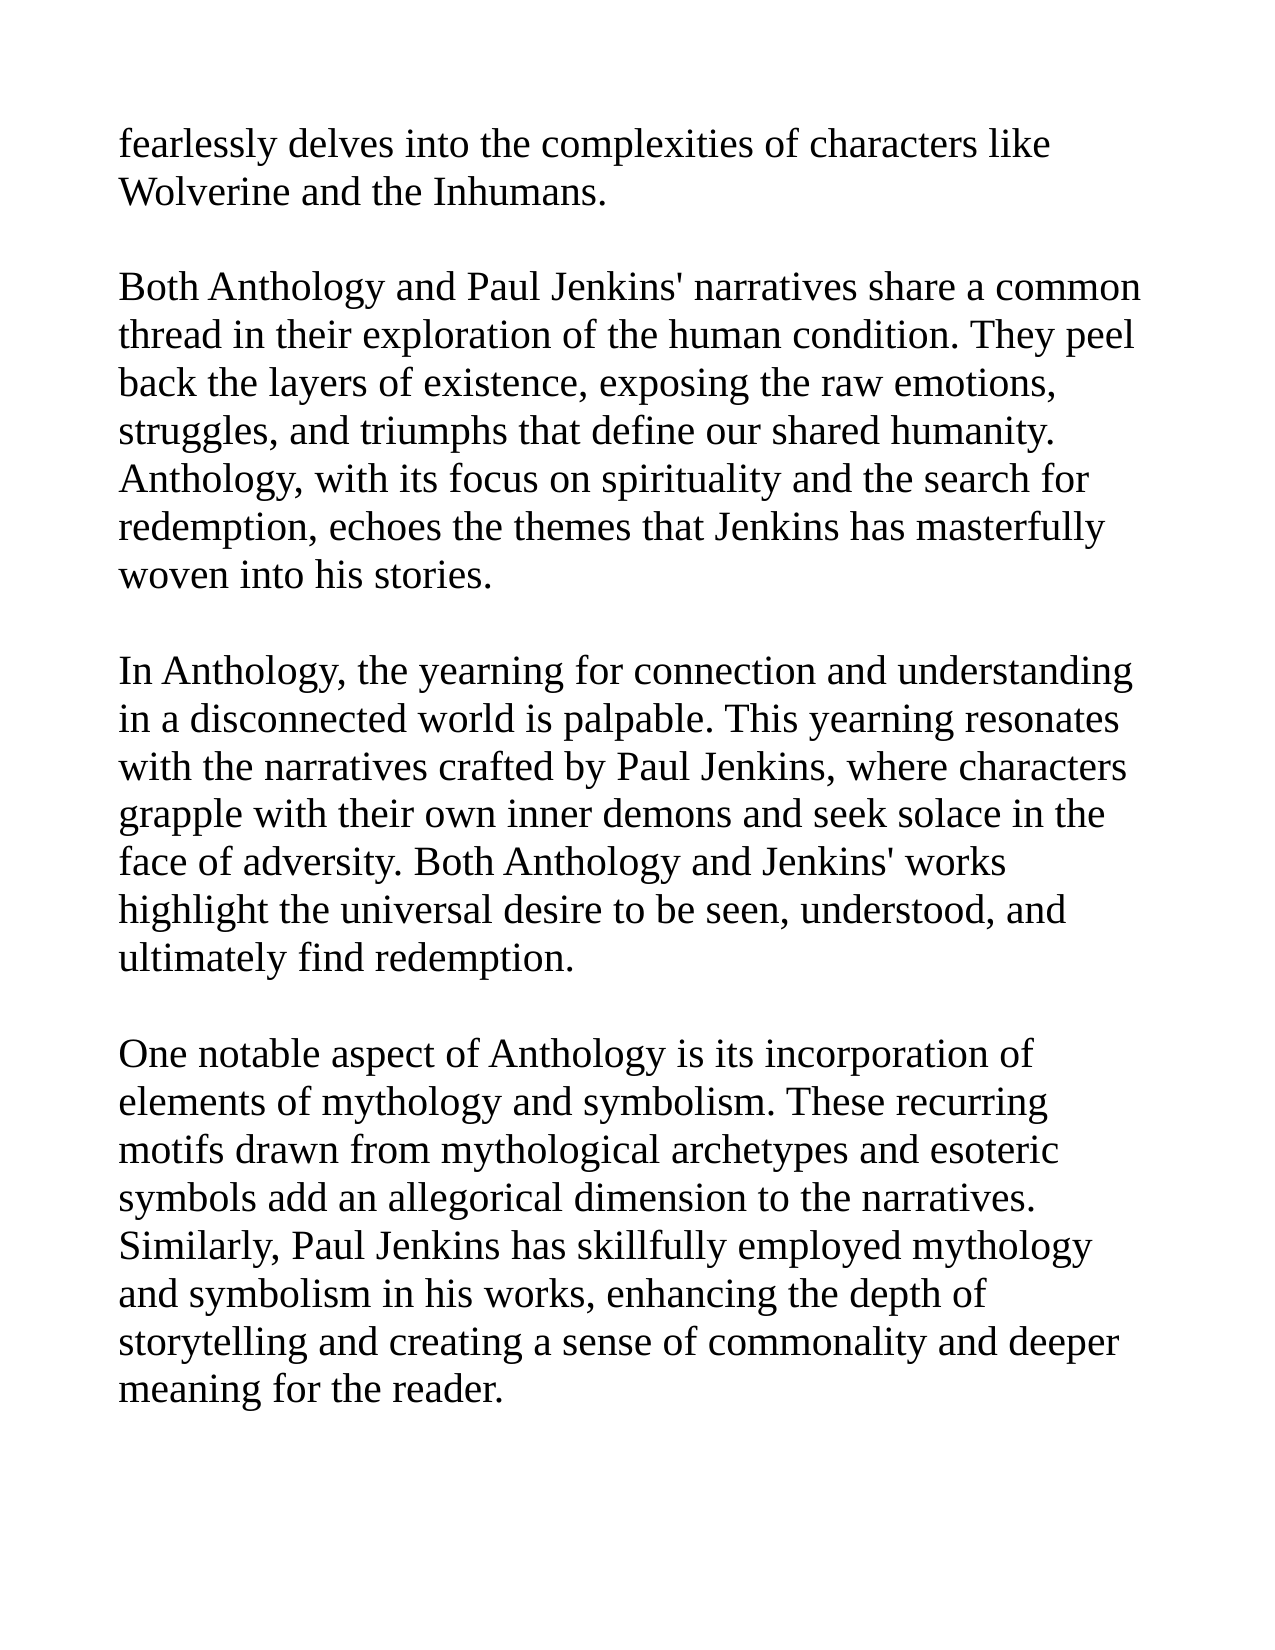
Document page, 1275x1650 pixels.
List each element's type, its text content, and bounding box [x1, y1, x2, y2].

text In Anthology, the yearning for connection and understanding in a disconnected world is palpable. This yearning resonates with the narratives crafted by Paul Jenkins, where characters grapple with their own inner demons and seek solace in the face of adversity. Both Anthology and Jenkins' works highlight the universal desire to be seen, understood, and ultimately find redemption. [118, 645, 1157, 981]
text One notable aspect of Anthology is its incorporation of elements of mythology and symbolism. These recurring motifs drawn from mythological archetypes and esoteric symbols add an allegorical dimension to the narratives. Similarly, Paul Jenkins has skillfully employed mythology and symbolism in his works, enhancing the depth of storytelling and creating a sense of commonality and deeper meaning for the reader. [118, 1028, 1157, 1412]
text fearlessly delves into the complexities of characters like Wolverine and the Inhumans. [118, 118, 1157, 214]
text Both Anthology and Paul Jenkins' narratives share a common thread in their exploration of the human condition. They peel back the layers of existence, exposing the raw emotions, struggles, and triumphs that define our shared humanity. Anthology, with its focus on spirituality and the search for redemption, echoes the themes that Jenkins has masterfully woven into his stories. [118, 262, 1157, 597]
